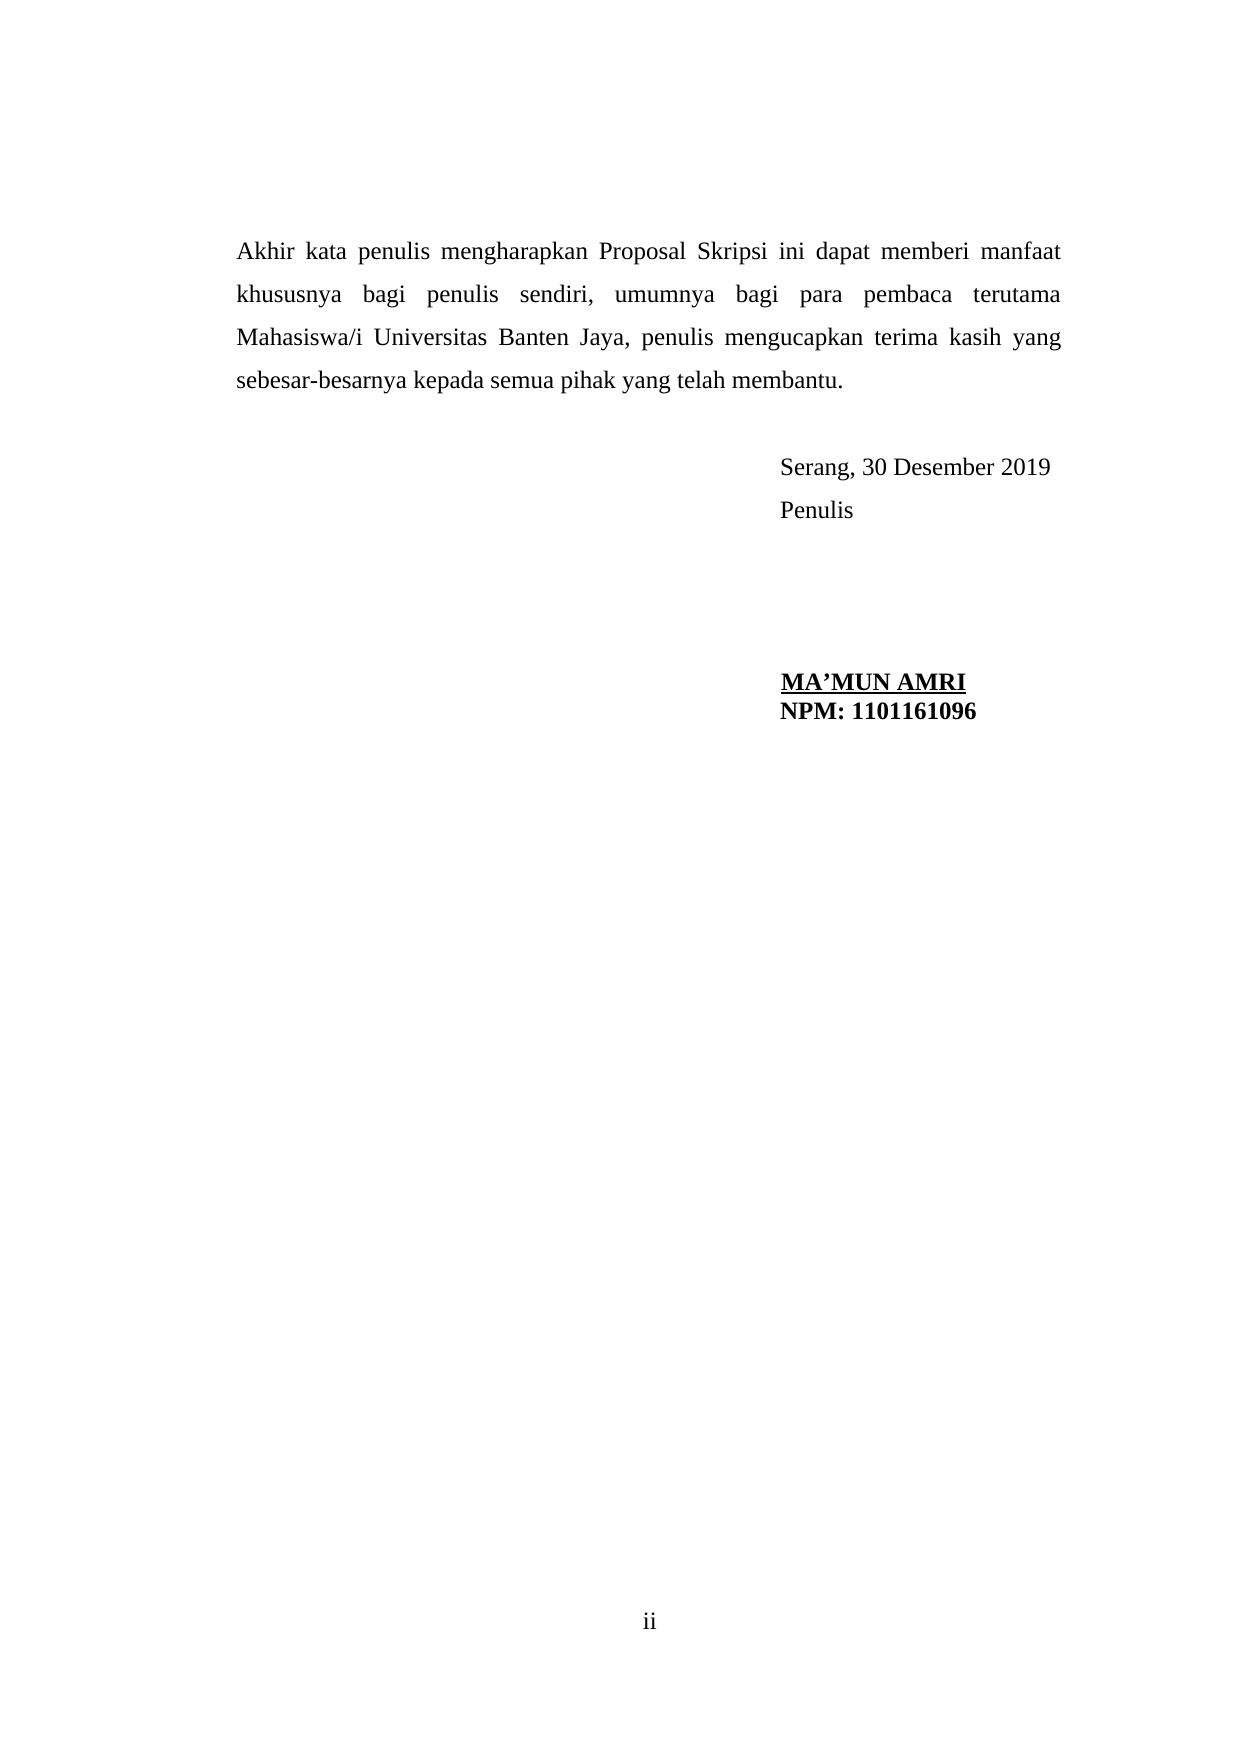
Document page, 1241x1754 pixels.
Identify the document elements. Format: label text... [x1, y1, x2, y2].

text Akhir kata penulis mengharapkan Proposal Skripsi ini dapat memberi manfaat khususnya bagi penulis sendiri, umumnya bagi para pembaca terutama Mahasiswa/i Universitas Banten Jaya, penulis mengucapkan terima kasih yang sebesar-besarnya kepada semua pihak yang telah membantu. [236, 236, 1062, 394]
text NPM: 1101161096 [780, 696, 1063, 725]
text Penulis [780, 495, 1063, 524]
text Serang, 30 Desember 2019 [780, 452, 1063, 481]
text MA’MUN AMRI [781, 667, 1063, 696]
